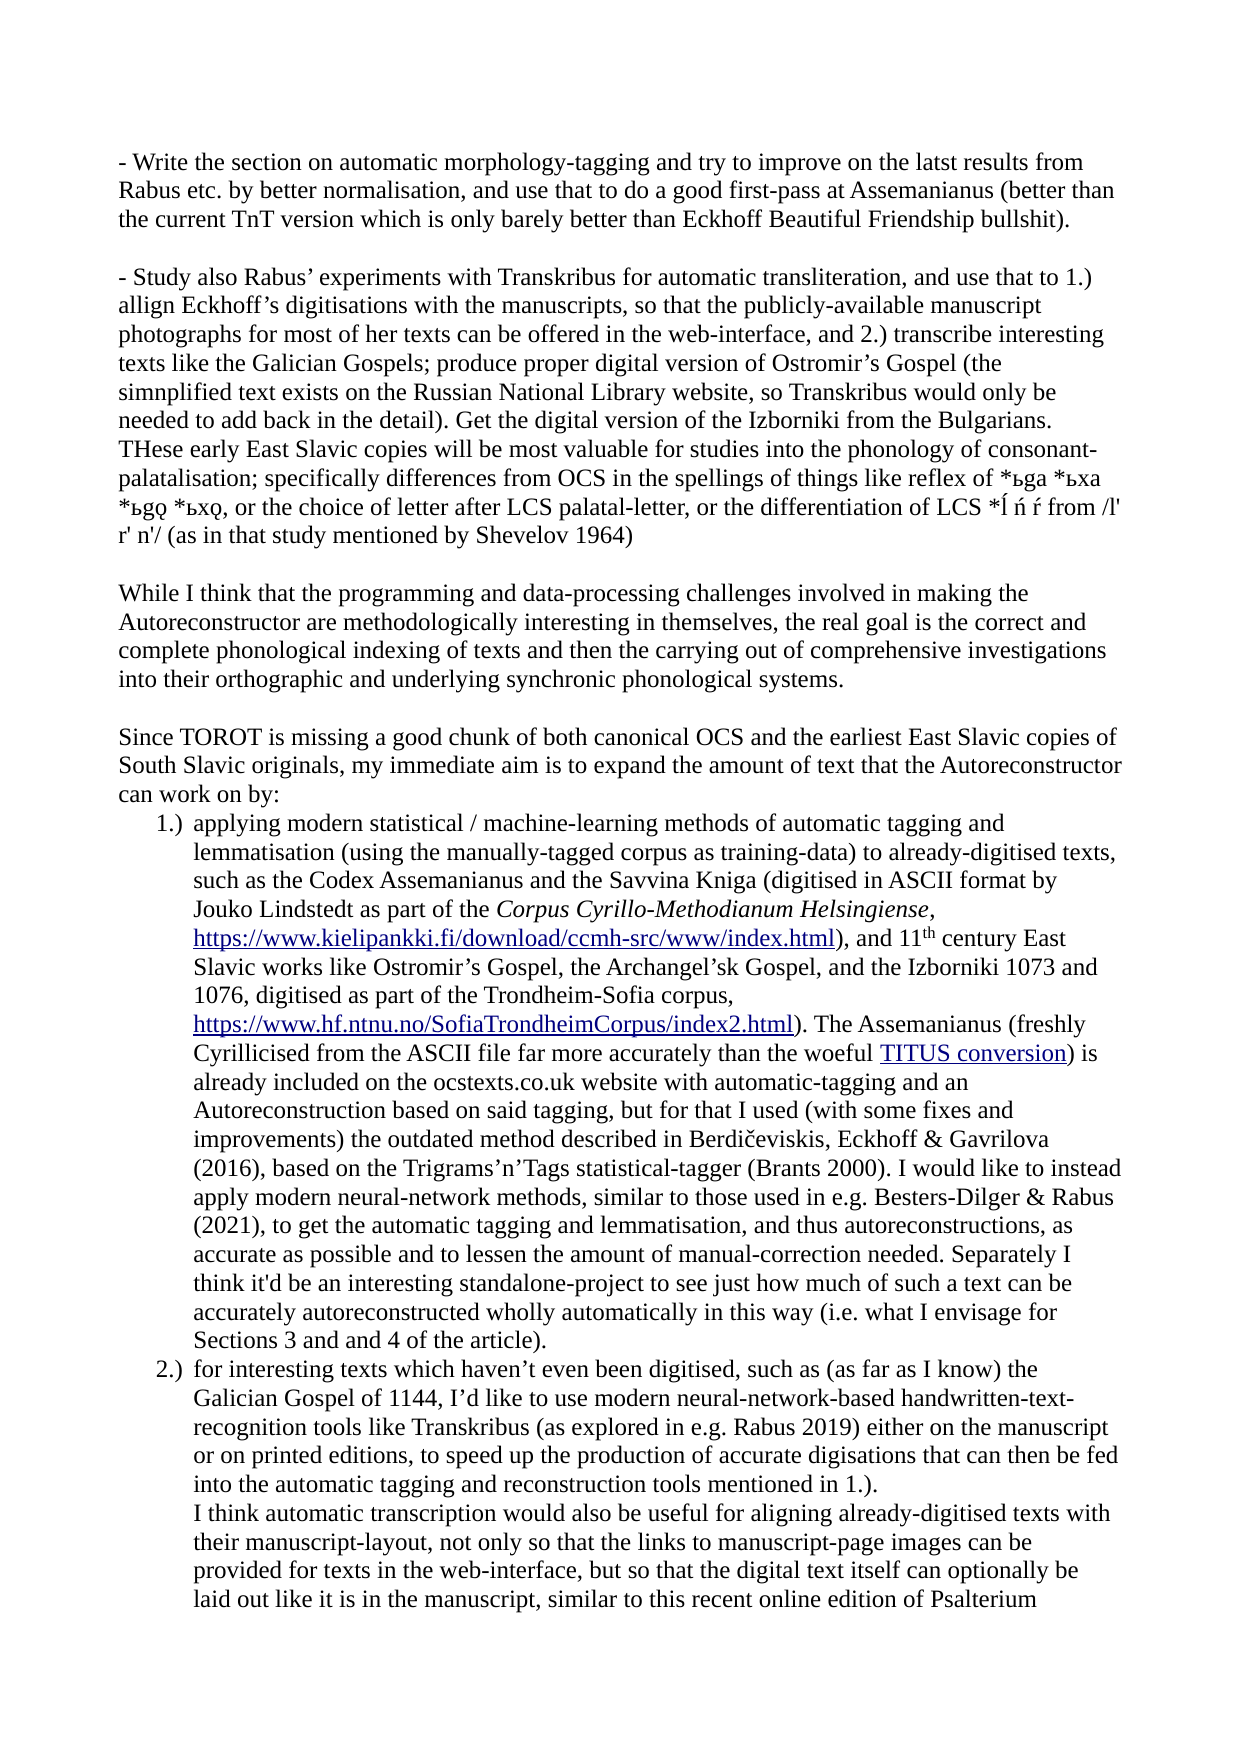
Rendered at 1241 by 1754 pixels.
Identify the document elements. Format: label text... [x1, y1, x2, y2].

list for interesting texts which haven’t even been digitised, such as (as far as I know) the Galician Gospel of 1144, I’d like to use modern neural-network-based handwritten-text-recognition tools like Transkribus (as explored in e.g. Rabus 2019) either on the manuscript or on printed editions, to speed up the production of accurate digisations that can then be fed into the automatic tagging and reconstruction tools mentioned in 1.). I think automatic transcription would also be useful for aligning already-digitised texts with their manuscript-layout, not only so that the links to manuscript-page images can be provided for texts in the web-interface, but so that the digital text itself can optionally be laid out like it is in the manuscript, similar to this recent online edition of Psalterium [156, 1354, 1122, 1613]
text THese early East Slavic copies will be most valuable for studies into the phonology of consonant-palatalisation; specifically differences from OCS in the spellings of things like reflex of *ьga *ьxa *ьgǫ *ьxǫ, or the choice of letter after LCS palatal-letter, or the differentiation of LCS *ĺ ń ŕ from /l' r' n'/ (as in that study mentioned by Shevelov 1964) [118, 434, 1122, 549]
text - Study also Rabus’ experiments with Transkribus for automatic transliteration, and use that to 1.) allign Eckhoff’s digitisations with the manuscripts, so that the publicly-available manuscript photographs for most of her texts can be offered in the web-interface, and 2.) transcribe interesting texts like the Galician Gospels; produce proper digital version of Ostromir’s Gospel (the simnplified text exists on the Russian National Library website, so Transkribus would only be needed to add back in the detail). Get the digital version of the Izborniki from the Bulgarians. [118, 262, 1122, 434]
list applying modern statistical / machine-learning methods of automatic tagging and lemmatisation (using the manually-tagged corpus as training-data) to already-digitised texts, such as the Codex Assemanianus and the Savvina Kniga (digitised in ASCII format by Jouko Lindstedt as part of the Corpus Cyrillo-Methodianum Helsingiense, https://www.kielipankki.fi/download/ccmh-src/www/index.html), and 11th century East Slavic works like Ostromir’s Gospel, the Archangel’sk Gospel, and the Izborniki 1073 and 1076, digitised as part of the Trondheim-Sofia corpus, https://www.hf.ntnu.no/SofiaTrondheimCorpus/index2.html). The Assemanianus (freshly Cyrillicised from the ASCII file far more accurately than the woeful TITUS conversion) is already included on the ocstexts.co.uk website with automatic-tagging and an Autoreconstruction based on said tagging, but for that I used (with some fixes and improvements) the outdated method described in Berdičeviskis, Eckhoff & Gavrilova (2016), based on the Trigrams’n’Tags statistical-tagger (Brants 2000). I would like to instead apply modern neural-network methods, similar to those used in e.g. Besters-Dilger & Rabus (2021), to get the automatic tagging and lemmatisation, and thus autoreconstructions, as accurate as possible and to lessen the amount of manual-correction needed. Separately I think it'd be an interesting standalone-project to see just how much of such a text can be accurately autoreconstructed wholly automatically in this way (i.e. what I envisage for Sections 3 and and 4 of the article). [156, 808, 1122, 1354]
text While I think that the programming and data-processing challenges involved in making the Autoreconstructor are methodologically interesting in themselves, the real goal is the correct and complete phonological indexing of texts and then the carrying out of comprehensive investigations into their orthographic and underlying synchronic phonological systems. [118, 578, 1122, 693]
text - Write the section on automatic morphology-tagging and try to improve on the latst results from Rabus etc. by better normalisation, and use that to do a good first-pass at Assemanianus (better than the current TnT version which is only barely better than Eckhoff Beautiful Friendship bullshit). [118, 147, 1122, 233]
text Since TOROT is missing a good chunk of both canonical OCS and the earliest East Slavic copies of South Slavic originals, my immediate aim is to expand the amount of text that the Autoreconstructor can work on by: [118, 722, 1122, 808]
